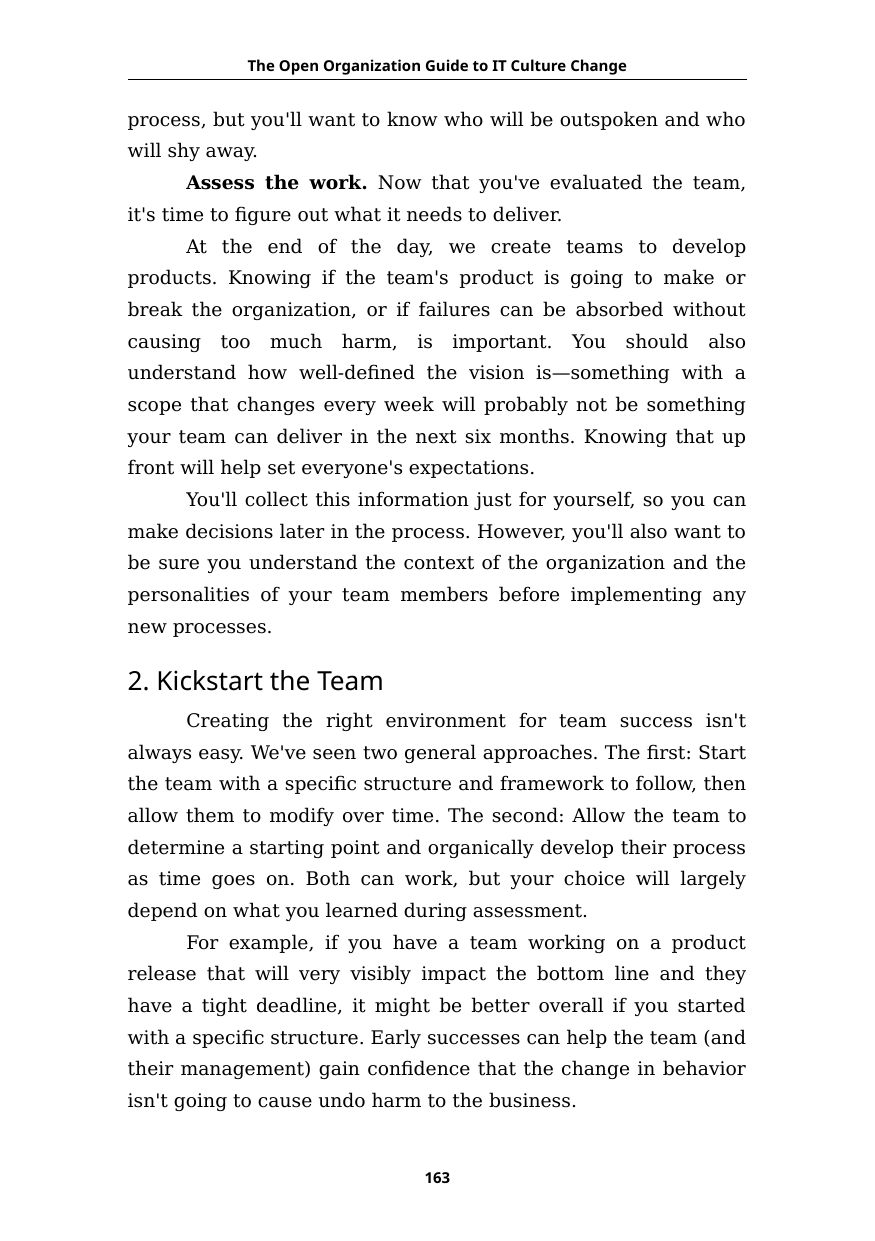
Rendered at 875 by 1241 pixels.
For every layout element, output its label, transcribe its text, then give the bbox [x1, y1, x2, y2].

text process, but you'll want to know who will be outspoken and who will shy away. [127, 109, 747, 162]
text Assess the work. Now that you've evaluated the team, it's time to figure out what it needs to deliver. [127, 172, 747, 226]
text At the end of the day, we create teams to develop products. Knowing if the team's product is going to make or break the organization, or if failures can be absorbed without causing too much harm, is important. You should also understand how well-defined the vision is—something with a scope that changes every week will probably not be something your team can deliver in the next six months. Knowing that up front will help set everyone's expectations. [127, 236, 747, 479]
text Creating the right environment for team success isn't always easy. We've seen two general approaches. The first: Start the team with a specific structure and framework to follow, then allow them to modify over time. The second: Allow the team to determine a starting point and organically develop their process as time goes on. Both can work, but your choice will largely depend on what you learned during assessment. [127, 710, 747, 922]
text For example, if you have a team working on a product release that will very visibly impact the bottom line and they have a tight deadline, it might be better overall if you started with a specific structure. Early successes can help the team (and their management) gain confidence that the change in behavior isn't going to cause undo harm to the business. [127, 932, 747, 1112]
subtitle 2. Kickstart the Team [127, 662, 747, 698]
text You'll collect this information just for yourself, so you can make decisions later in the process. However, you'll also want to be sure you understand the context of the organization and the personalities of your team members before implementing any new processes. [127, 489, 747, 637]
